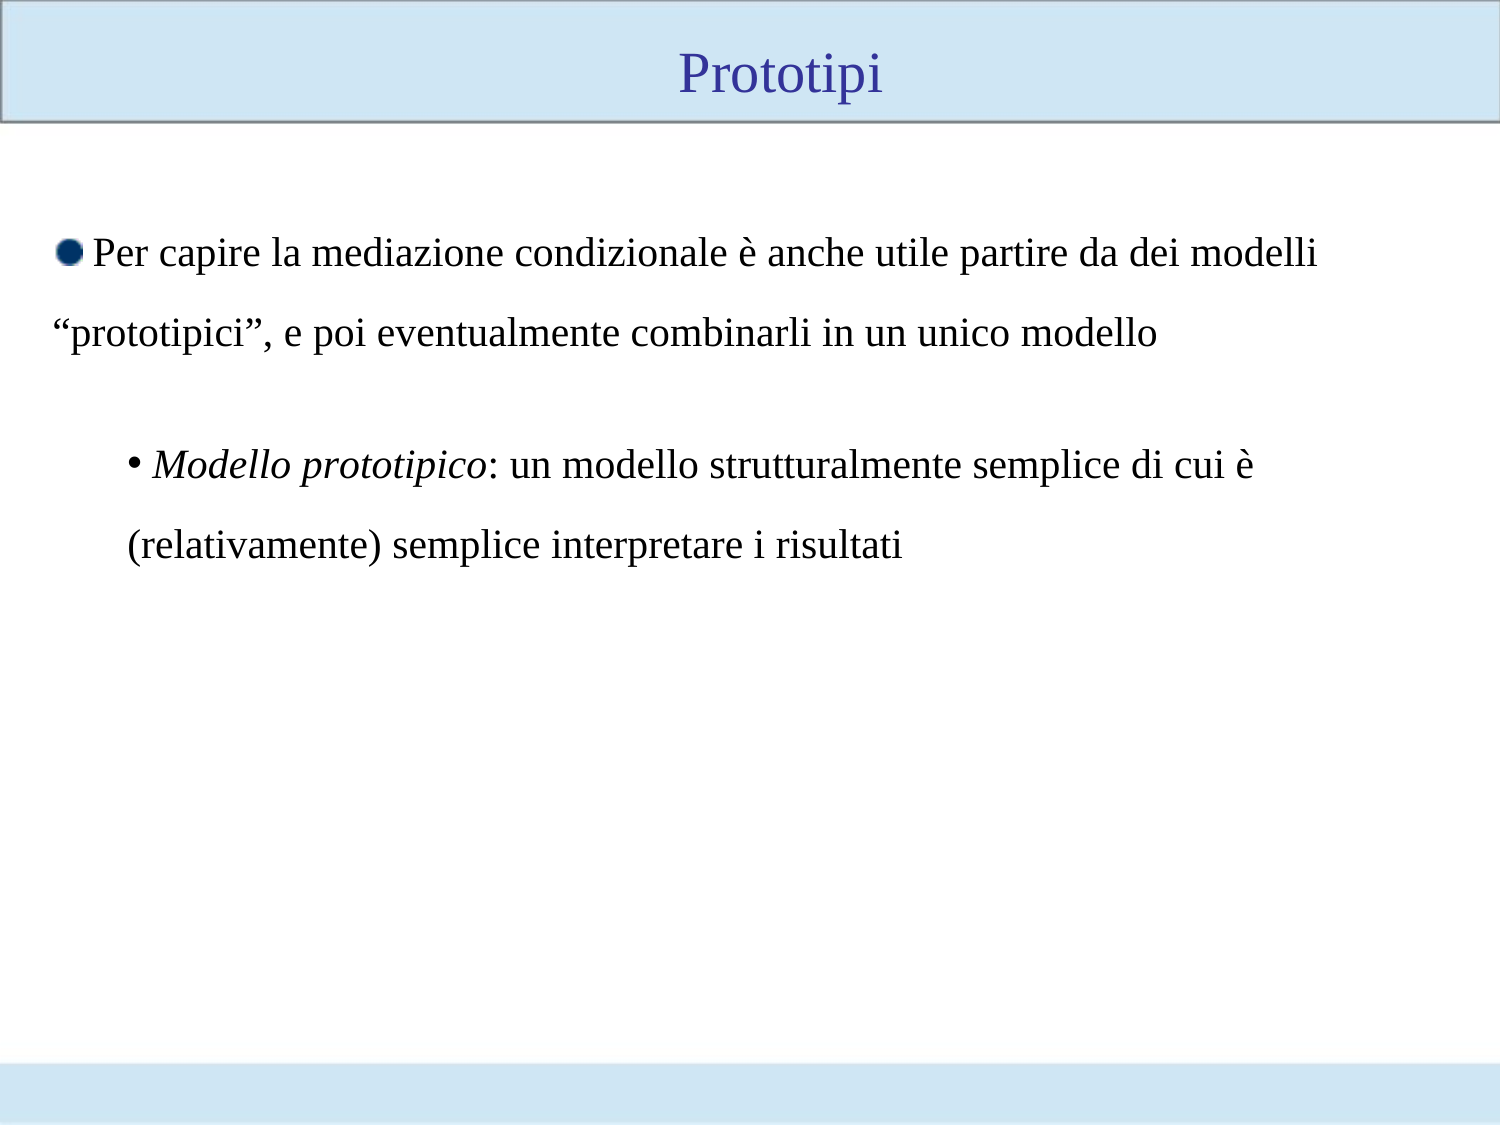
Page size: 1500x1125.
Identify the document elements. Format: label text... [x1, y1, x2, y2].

title Prototipi [249, 21, 1313, 117]
text_box Per capire la mediazione condizionale è anche utile partire da dei modelli “prototipici”, e poi eventualmente combinarli in un unico modello Modello prototipico: un modello strutturalmente semplice di cui è (relativamente) semplice interpretare i risultati [37, 187, 1463, 576]
picture [0, 0, 1500, 1125]
